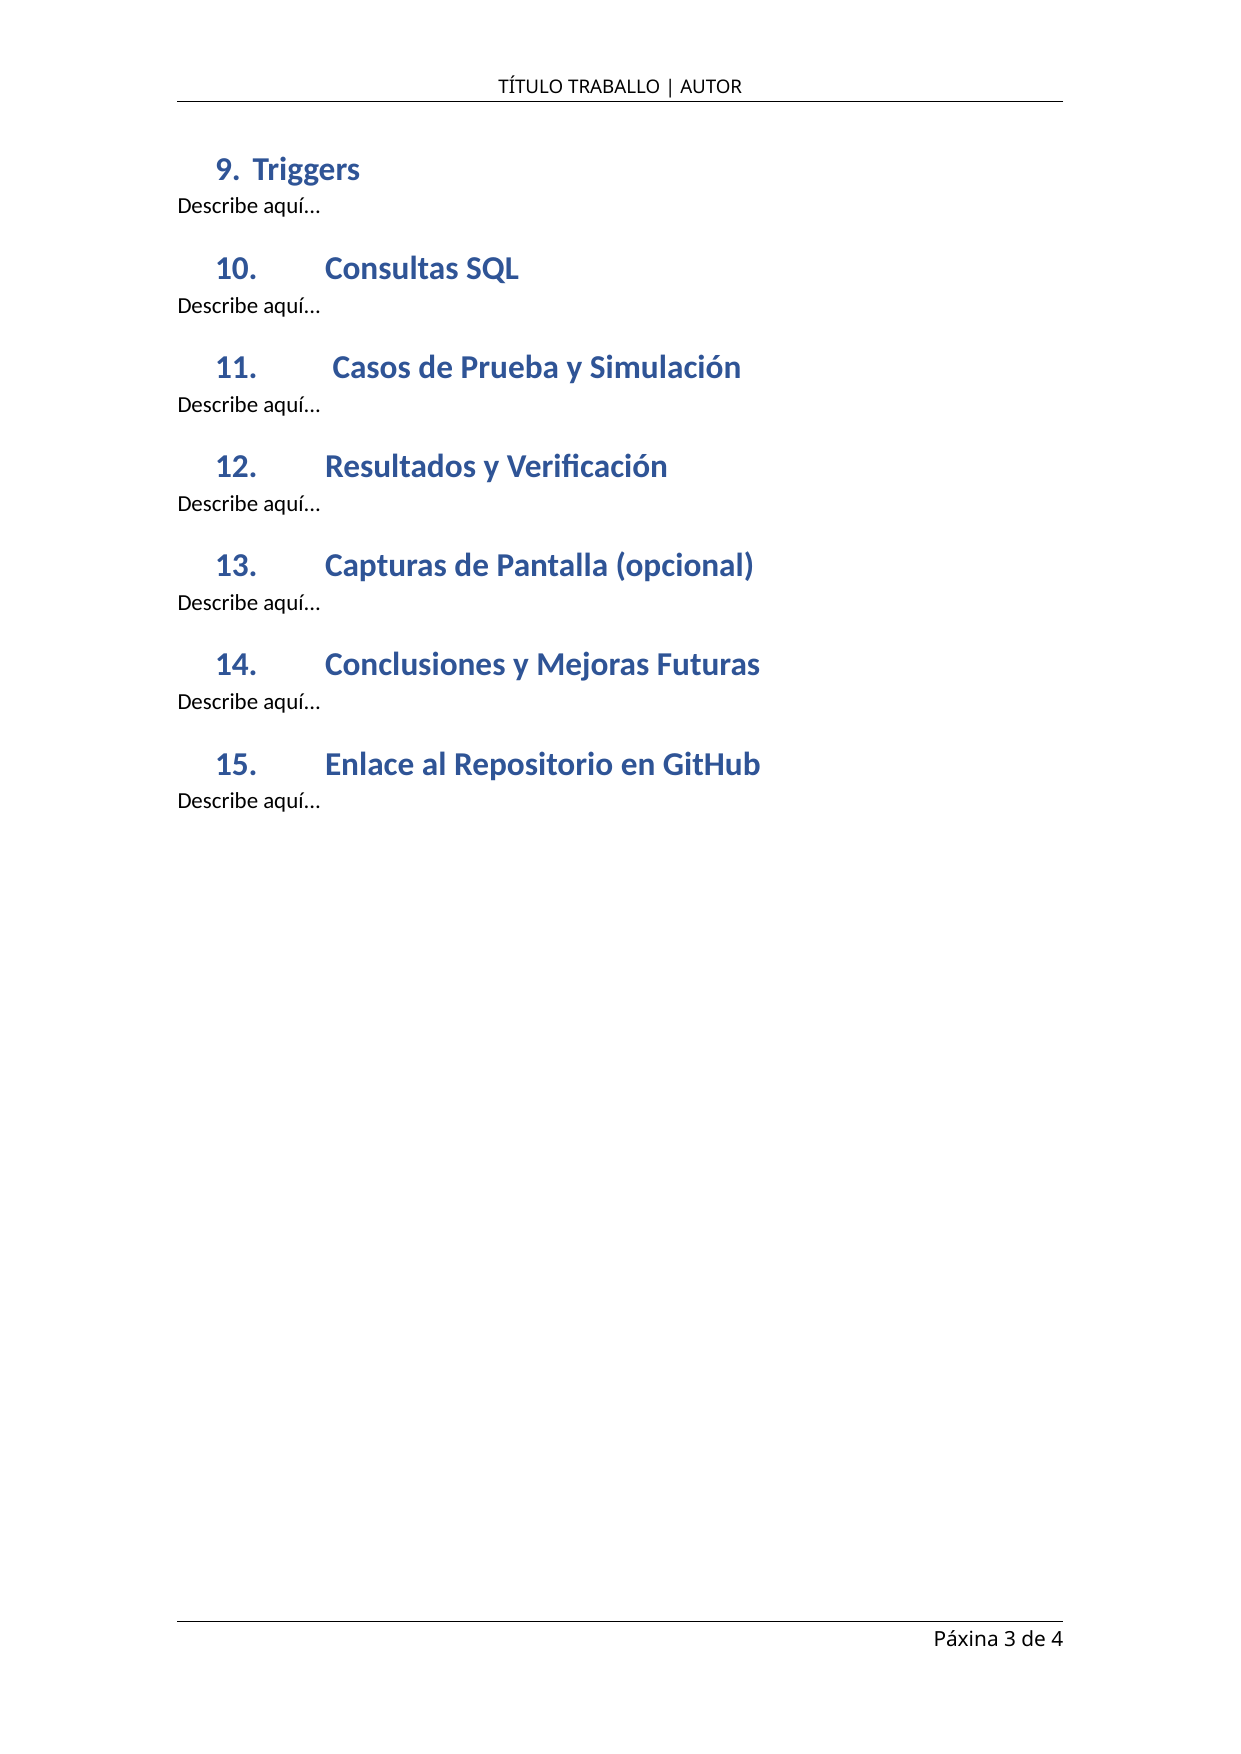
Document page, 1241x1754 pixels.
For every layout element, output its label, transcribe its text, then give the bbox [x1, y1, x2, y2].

subtitle Capturas de Pantalla (opcional) [215, 544, 1063, 585]
text Describe aquí... [177, 192, 1063, 219]
subtitle Conclusiones y Mejoras Futuras [215, 643, 1063, 684]
text Describe aquí... [177, 390, 1063, 418]
text Describe aquí... [177, 291, 1063, 319]
text Describe aquí... [177, 687, 1063, 715]
subtitle Resultados y Verificación [215, 445, 1063, 486]
subtitle Triggers [215, 148, 1063, 188]
subtitle Enlace al Repositorio en GitHub [215, 743, 1063, 783]
text Describe aquí... [177, 489, 1063, 517]
text Describe aquí... [177, 787, 1063, 814]
subtitle Consultas SQL [215, 247, 1063, 287]
text Describe aquí... [177, 588, 1063, 616]
subtitle Casos de Prueba y Simulación [215, 346, 1063, 387]
